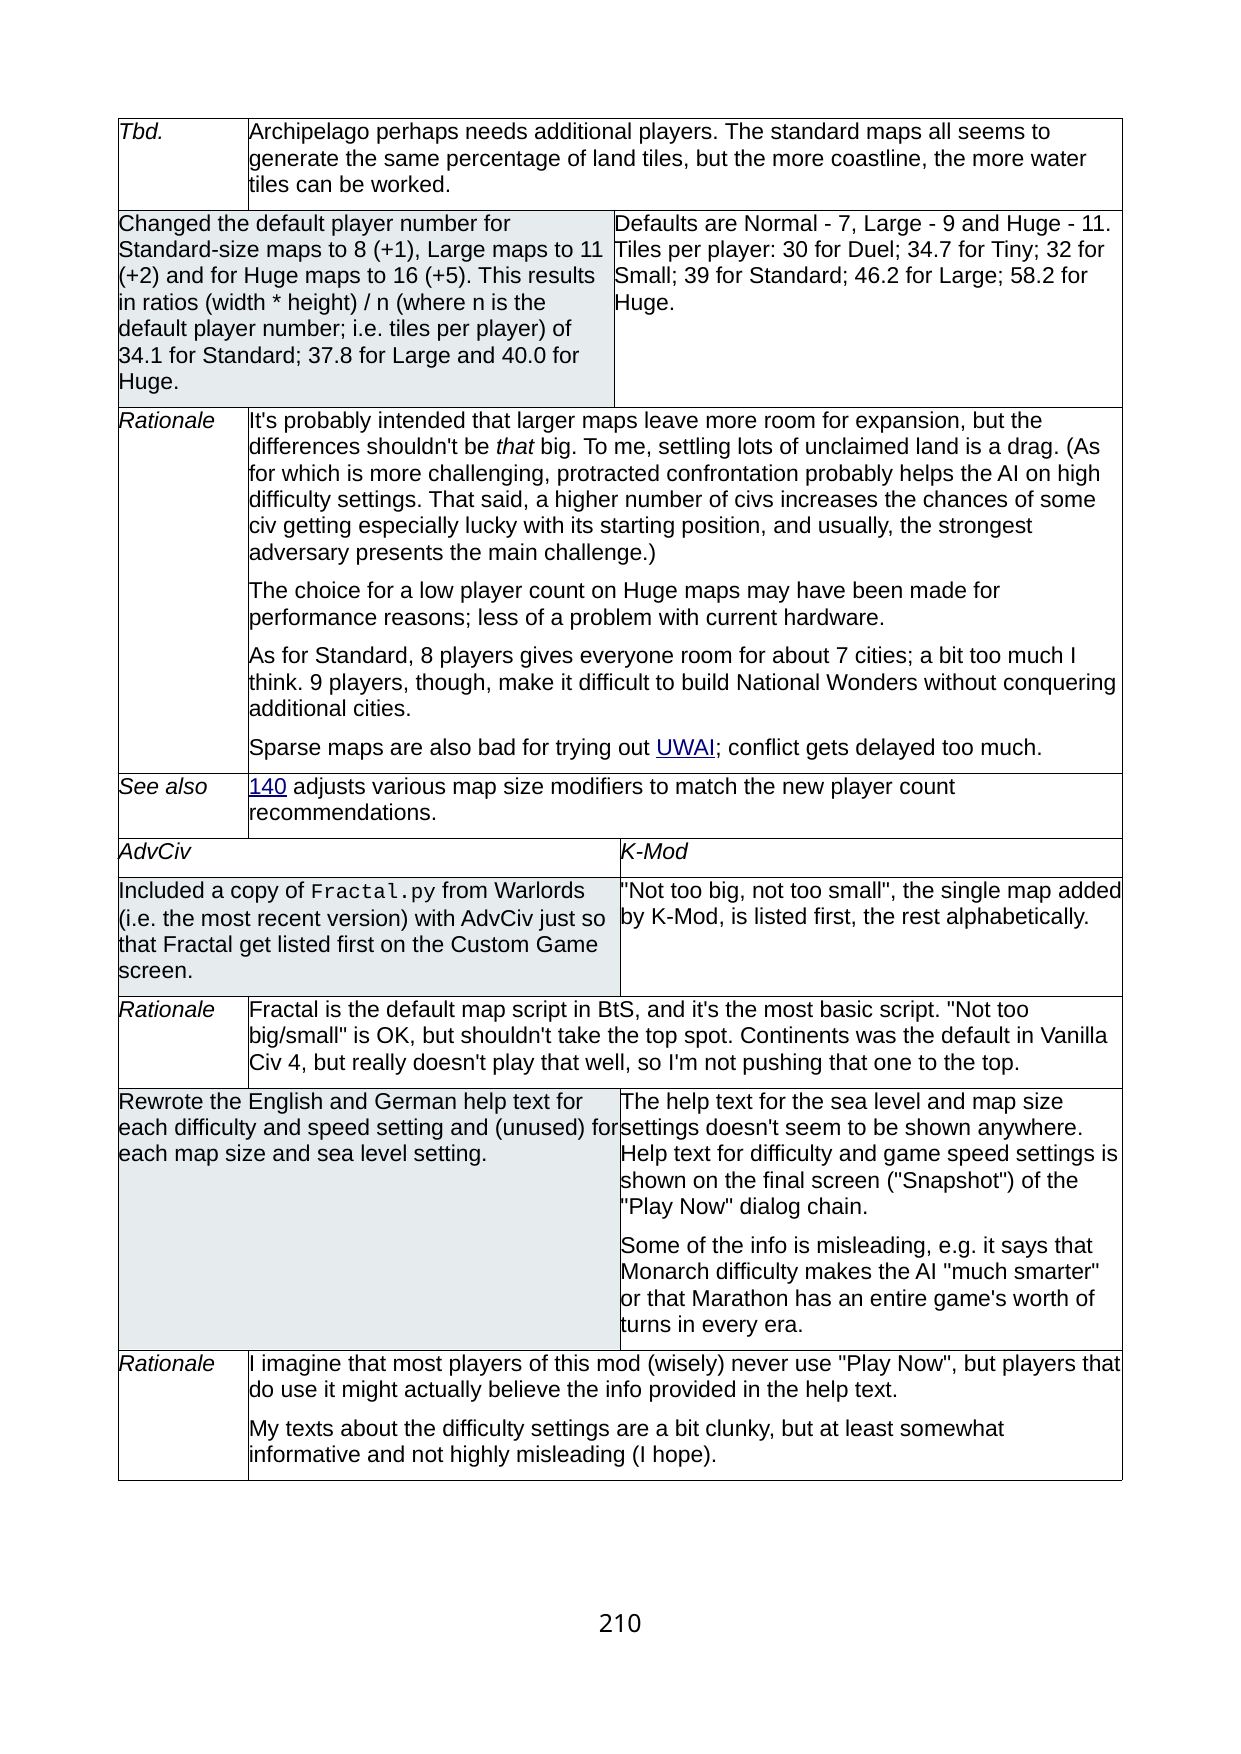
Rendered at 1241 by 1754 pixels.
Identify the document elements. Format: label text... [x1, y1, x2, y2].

table_cell I imagine that most players of this mod (wisely) never use "Play Now", but players that do use it might actually believe the info provided in the help text. My texts about the difficulty settings are a bit clunky, but at least somewhat informative and not highly misleading (I hope). [249, 1351, 1122, 1480]
table_cell Tbd. [119, 119, 248, 210]
table_cell K-Mod [621, 839, 1122, 877]
table_cell Rationale [119, 1351, 248, 1480]
table_cell Fractal is the default map script in BtS, and it's the most basic script. "Not too big/small" is OK, but shouldn't take the top spot. Continents was the default in Vanilla Civ 4, but really doesn't play that well, so I'm not pushing that one to the top. [249, 997, 1122, 1087]
table_cell The help text for the sea level and map size settings doesn't seem to be shown anywhere. Help text for difficulty and game speed settings is shown on the final screen ("Snapshot") of the "Play Now" dialog chain. Some of the info is misleading, e.g. it says that Monarch difficulty makes the AI "much smarter" or that Marathon has an entire game's worth of turns in every era. [621, 1089, 1122, 1349]
table_cell Archipelago perhaps needs additional players. The standard maps all seems to generate the same percentage of land tiles, but the more coastline, the more water tiles can be worked. [249, 119, 1122, 210]
table_cell "Not too big, not too small", the single map added by K-Mod, is listed first, the rest alphabetically. [621, 878, 1122, 996]
table_cell AdvCiv [119, 839, 620, 877]
table_cell Changed the default player number for Standard-size maps to 8 (+1), Large maps to 11 (+2) and for Huge maps to 16 (+5). This results in ratios (width * height) / n (where n is the default player number; i.e. tiles per player) of 34.1 for Standard; 37.8 for Large and 40.0 for Huge. [119, 211, 614, 407]
table_cell Rationale [119, 408, 248, 773]
table_cell 140 adjusts various map size modifiers to match the new player count recommendations. [249, 774, 1122, 838]
table_cell Included a copy of Fractal.py from Warlords (i.e. the most recent version) with AdvCiv just so that Fractal get listed first on the Custom Game screen. [119, 878, 620, 996]
table_cell See also [119, 774, 248, 838]
table_cell Defaults are Normal - 7, Large - 9 and Huge - 11. Tiles per player: 30 for Duel; 34.7 for Tiny; 32 for Small; 39 for Standard; 46.2 for Large; 58.2 for Huge. [615, 211, 1122, 407]
table_cell Rationale [119, 997, 248, 1087]
table_cell It's probably intended that larger maps leave more room for expansion, but the differences shouldn't be that big. To me, settling lots of unclaimed land is a drag. (As for which is more challenging, protracted confrontation probably helps the AI on high difficulty settings. That said, a higher number of civs increases the chances of some civ getting especially lucky with its starting position, and usually, the strongest adversary presents the main challenge.) The choice for a low player count on Huge maps may have been made for performance reasons; less of a problem with current hardware. As for Standard, 8 players gives everyone room for about 7 cities; a bit too much I think. 9 players, though, make it difficult to build National Wonders without conquering additional cities. Sparse maps are also bad for trying out UWAI; conflict gets delayed too much. [249, 408, 1122, 773]
table_cell Rewrote the English and German help text for each difficulty and speed setting and (unused) for each map size and sea level setting. [119, 1089, 620, 1349]
